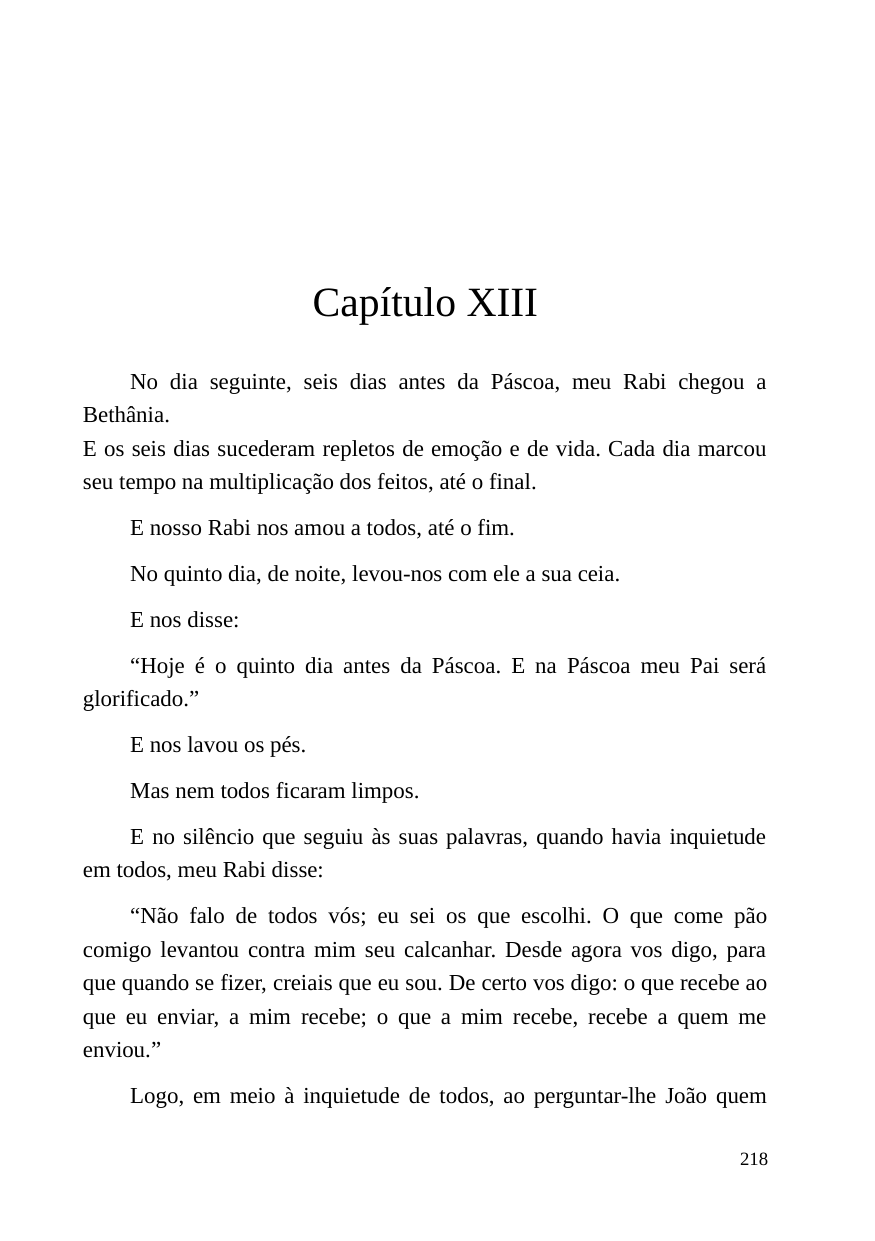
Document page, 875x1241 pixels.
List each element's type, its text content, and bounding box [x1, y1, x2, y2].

text E nos disse: [83, 606, 768, 632]
text No dia seguinte, seis dias antes da Páscoa, meu Rabi chegou a Bethânia. E os seis dias sucederam repletos de emoção e de vida. Cada dia marcou seu tempo na multiplicação dos feitos, até o final. [83, 368, 768, 494]
text Logo, em meio à inquietude de todos, ao perguntar-lhe João quem [83, 1082, 768, 1108]
text “Hoje é o quinto dia antes da Páscoa. E na Páscoa meu Pai será glorificado.” [83, 652, 768, 712]
subtitle Capítulo XIII [83, 277, 768, 325]
text E no silêncio que seguiu às suas palavras, quando havia inquietude em todos, meu Rabi disse: [83, 823, 768, 883]
text No quinto dia, de noite, levou-nos com ele a sua ceia. [83, 560, 768, 586]
text E nosso Rabi nos amou a todos, até o fim. [83, 514, 768, 540]
text E nos lavou os pés. [83, 731, 768, 758]
text Mas nem todos ficaram limpos. [83, 777, 768, 803]
text “Não falo de todos vós; eu sei os que escolhi. O que come pão comigo levantou contra mim seu calcanhar. Desde agora vos digo, para que quando se fizer, creiais que eu sou. De certo vos digo: o que recebe ao que eu enviar, a mim recebe; o que a mim recebe, recebe a quem me enviou.” [83, 902, 768, 1063]
